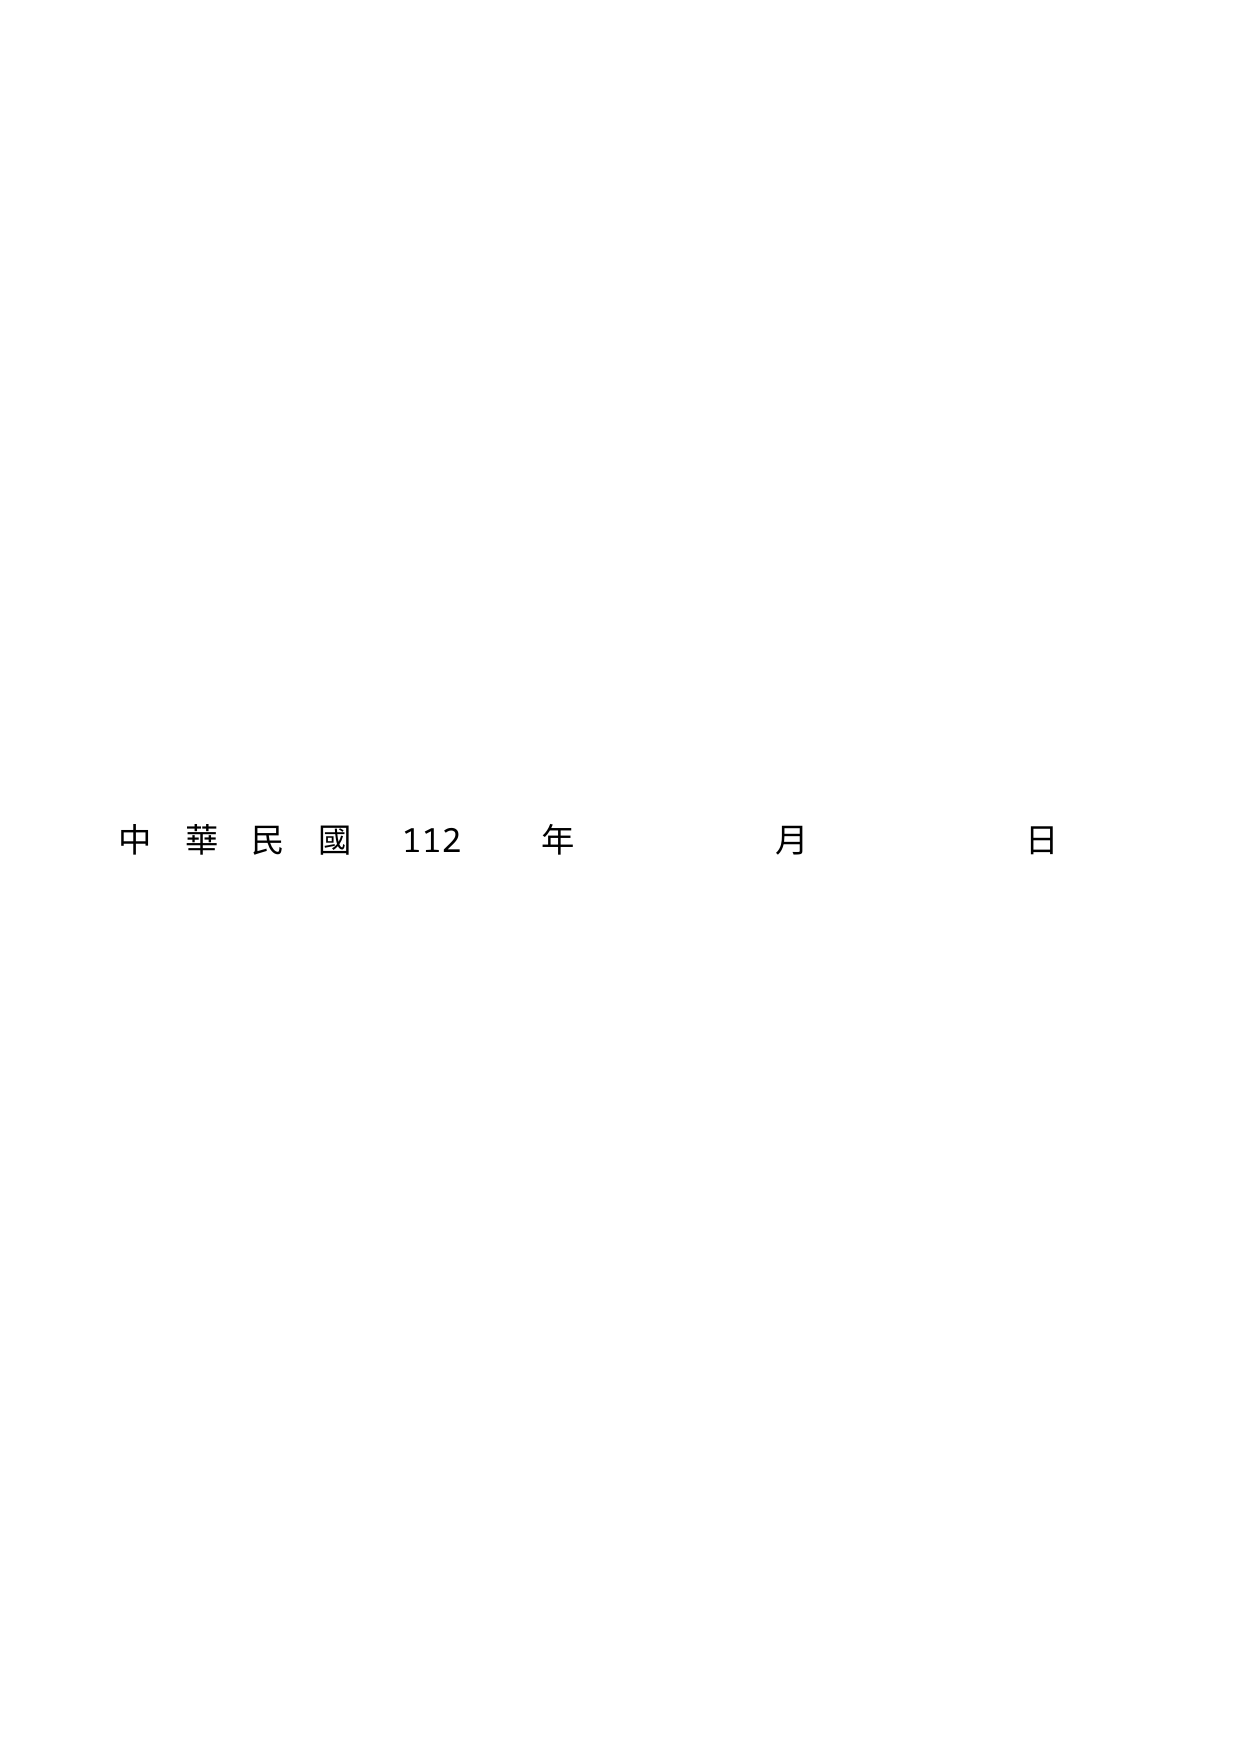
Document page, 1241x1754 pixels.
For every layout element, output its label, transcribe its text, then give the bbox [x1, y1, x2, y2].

text 中 華 民 國 112 年 月 日 [118, 797, 1122, 859]
